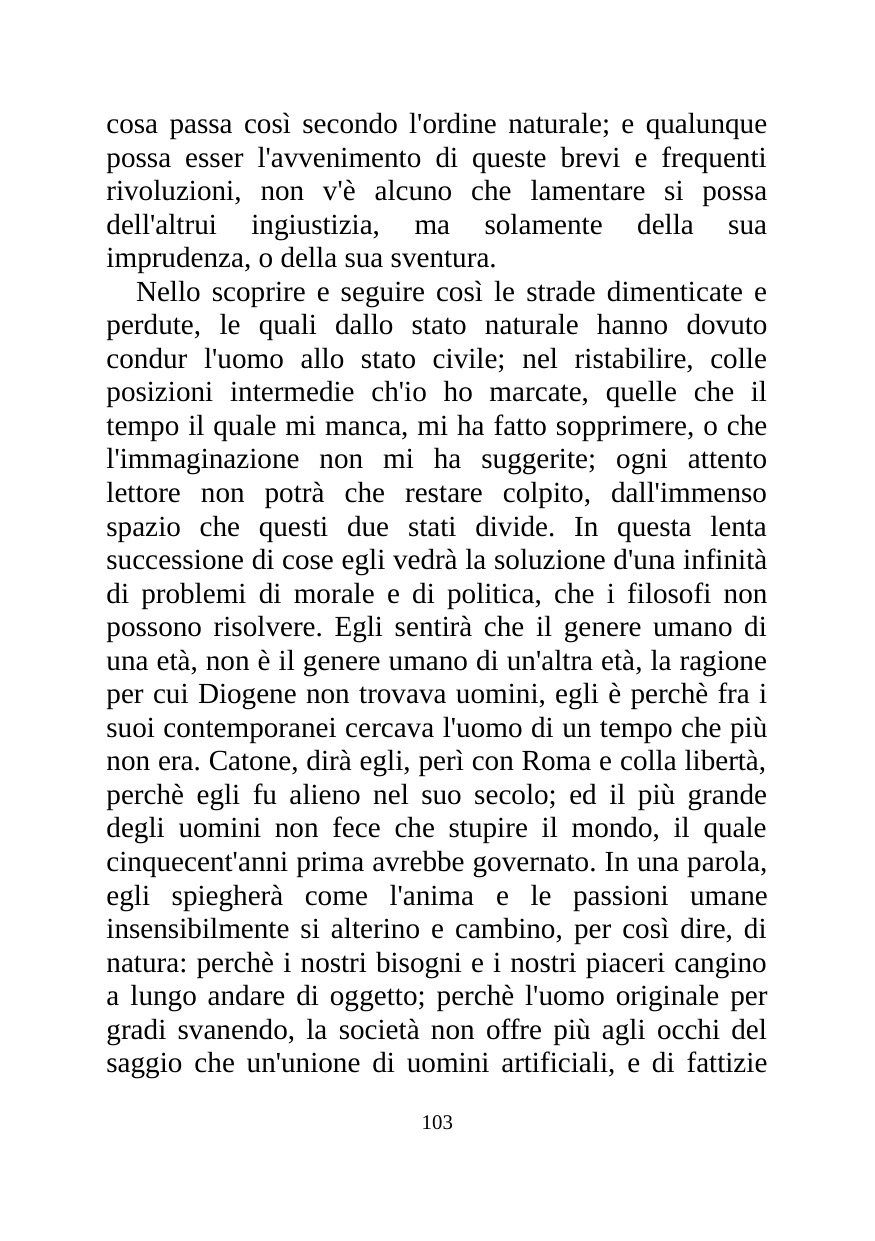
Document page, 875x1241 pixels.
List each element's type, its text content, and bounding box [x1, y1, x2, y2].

text cosa passa così secondo l'ordine naturale; e qualunque possa esser l'avvenimento di queste brevi e frequenti rivoluzioni, non v'è alcuno che lamentare si possa dell'altrui ingiustizia, ma solamente della sua imprudenza, o della sua sventura. [106, 106, 768, 274]
text Nello scoprire e seguire così le strade dimenticate e perdute, le quali dallo stato naturale hanno dovuto condur l'uomo allo stato civile; nel ristabilire, colle posizioni intermedie ch'io ho marcate, quelle che il tempo il quale mi manca, mi ha fatto sopprimere, o che l'immaginazione non mi ha suggerite; ogni attento lettore non potrà che restare colpito, dall'immenso spazio che questi due stati divide. In questa lenta successione di cose egli vedrà la soluzione d'una infinità di problemi di morale e di politica, che i filosofi non possono risolvere. Egli sentirà che il genere umano di una età, non è il genere umano di un'altra età, la ragione per cui Diogene non trovava uomini, egli è perchè fra i suoi contemporanei cercava l'uomo di un tempo che più non era. Catone, dirà egli, perì con Roma e colla libertà, perchè egli fu alieno nel suo secolo; ed il più grande degli uomini non fece che stupire il mondo, il quale cinquecent'anni prima avrebbe governato. In una parola, egli spiegherà come l'anima e le passioni umane insensibilmente si alterino e cambino, per così dire, di natura: perchè i nostri bisogni e i nostri piaceri cangino a lungo andare di oggetto; perchè l'uomo originale per gradi svanendo, la società non offre più agli occhi del saggio che un'unione di uomini artificiali, e di fattizie [106, 274, 768, 1079]
